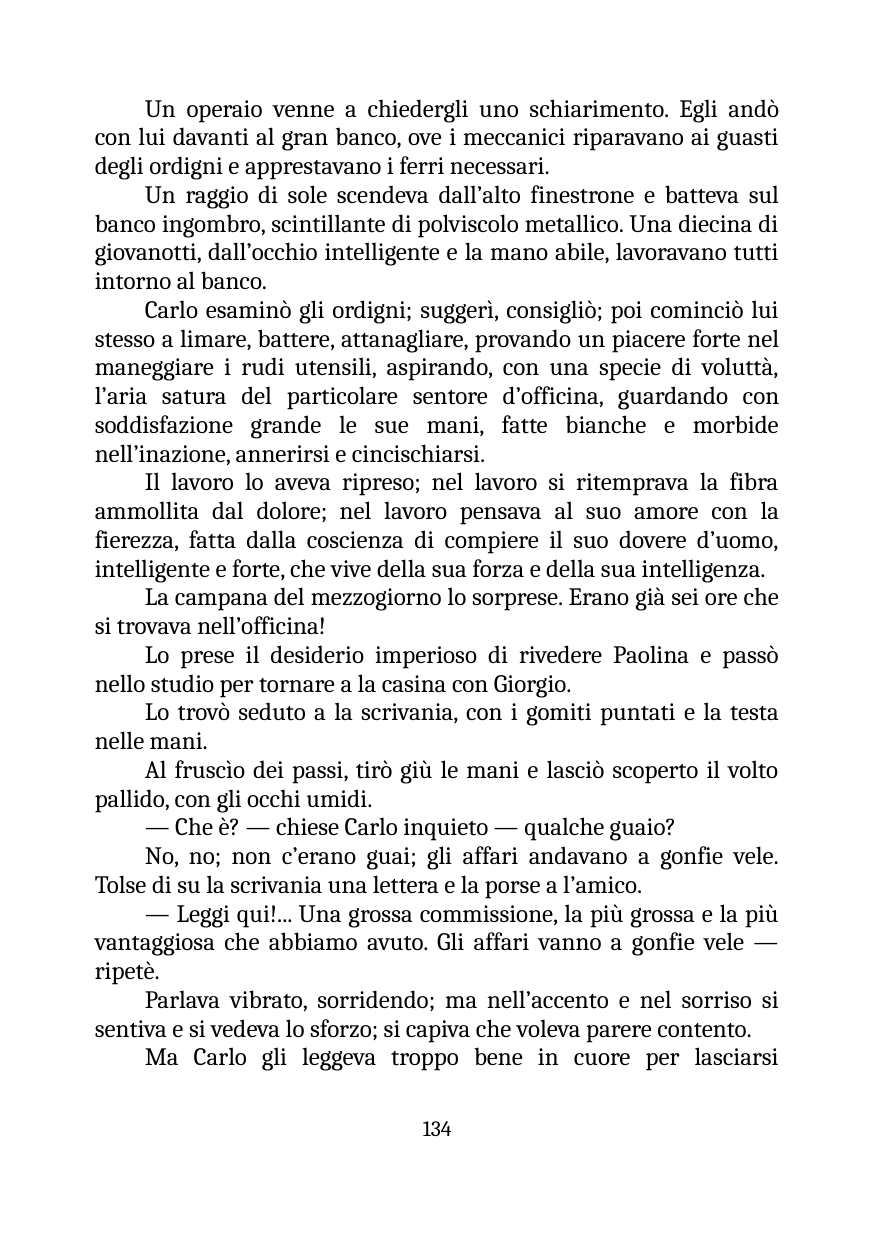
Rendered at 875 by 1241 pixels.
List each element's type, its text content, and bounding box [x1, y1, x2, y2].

text Un operaio venne a chiedergli uno schiarimento. Egli andò con lui davanti al gran banco, ove i meccanici riparavano ai guasti degli ordigni e apprestavano i ferri necessari. [94, 94, 779, 181]
text No, no; non c’erano guai; gli affari andavano a gonfie vele. Tolse di su la scrivania una lettera e la porse a l’amico. [94, 842, 779, 899]
text Parlava vibrato, sorridendo; ma nell’accento e nel sorriso si sentiva e si vedeva lo sforzo; si capiva che voleva parere contento. [94, 986, 779, 1043]
text — Leggi qui!... Una grossa commissione, la più grossa e la più vantaggiosa che abbiamo avuto. Gli affari vanno a gonfie vele — ripetè. [94, 899, 779, 986]
text Ma Carlo gli leggeva troppo bene in cuore per lasciarsi [94, 1043, 779, 1072]
text Lo prese il desiderio imperioso di rivedere Paolina e passò nello studio per tornare a la casina con Giorgio. [94, 641, 779, 698]
text La campana del mezzogiorno lo sorprese. Erano già sei ore che si trovava nell’officina! [94, 583, 779, 641]
text Il lavoro lo aveva ripreso; nel lavoro si ritemprava la fibra ammollita dal dolore; nel lavoro pensava al suo amore con la fierezza, fatta dalla coscienza di compiere il suo dovere d’uomo, intelligente e forte, che vive della sua forza e della sua intelligenza. [94, 468, 779, 583]
text — Che è? — chiese Carlo inquieto — qualche guaio? [94, 813, 779, 842]
text Un raggio di sole scendeva dall’alto finestrone e batteva sul banco ingombro, scintillante di polviscolo metallico. Una diecina di giovanotti, dall’occhio intelligente e la mano abile, lavoravano tutti intorno al banco. [94, 181, 779, 296]
text Lo trovò seduto a la scrivania, con i gomiti puntati e la testa nelle mani. [94, 698, 779, 756]
text Carlo esaminò gli ordigni; suggerì, consigliò; poi cominciò lui stesso a limare, battere, attanagliare, provando un piacere forte nel maneggiare i rudi utensili, aspirando, con una specie di voluttà, l’aria satura del particolare sentore d’officina, guardando con soddisfazione grande le sue mani, fatte bianche e morbide nell’inazione, annerirsi e cincischiarsi. [94, 296, 779, 468]
text Al fruscìo dei passi, tirò giù le mani e lasciò scoperto il volto pallido, con gli occhi umidi. [94, 756, 779, 813]
